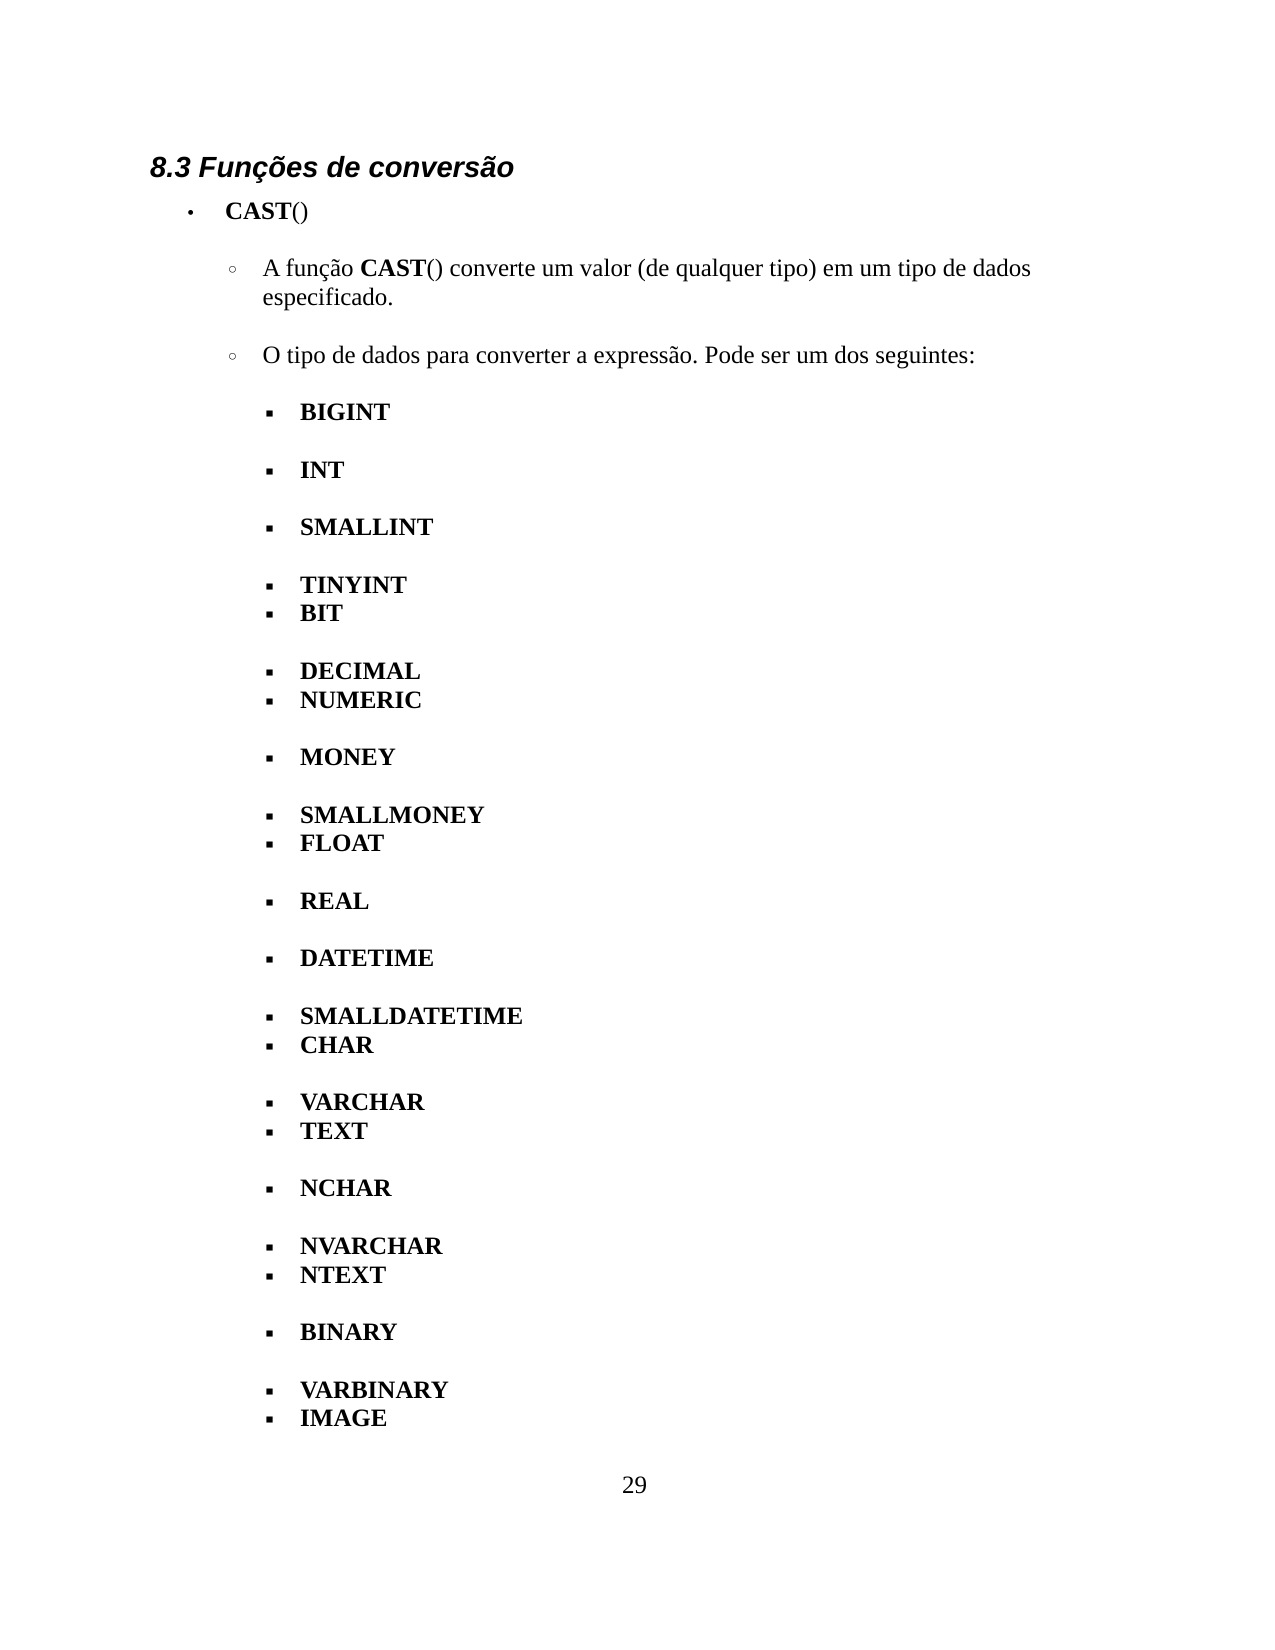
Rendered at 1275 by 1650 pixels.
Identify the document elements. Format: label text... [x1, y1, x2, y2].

list NVARCHAR [262, 1231, 1125, 1260]
list BIGINT [262, 397, 1125, 455]
list BIT [262, 598, 1125, 656]
list INT [262, 455, 1125, 512]
list CHAR [262, 1030, 1125, 1087]
subtitle 8.3 Funções de conversão [150, 150, 1125, 183]
list FLOAT [262, 828, 1125, 886]
list NUMERIC [262, 685, 1125, 742]
list NCHAR [262, 1173, 1125, 1231]
list O tipo de dados para converter a expressão. Pode ser um dos seguintes: [225, 340, 1125, 397]
list SMALLINT [262, 512, 1125, 570]
list VARBINARY [262, 1375, 1125, 1403]
list VARCHAR [262, 1087, 1125, 1116]
list SMALLDATETIME [262, 1001, 1125, 1030]
list IMAGE [262, 1403, 1125, 1432]
list REAL [262, 886, 1125, 943]
list TEXT [262, 1116, 1125, 1173]
list CAST() [187, 196, 1125, 253]
list DECIMAL [262, 656, 1125, 685]
list DATETIME [262, 943, 1125, 1001]
list NTEXT [262, 1260, 1125, 1317]
list MONEY [262, 742, 1125, 800]
list BINARY [262, 1317, 1125, 1375]
list SMALLMONEY [262, 800, 1125, 828]
list TINYINT [262, 570, 1125, 598]
list A função CAST() converte um valor (de qualquer tipo) em um tipo de dados especificado. [225, 253, 1125, 340]
